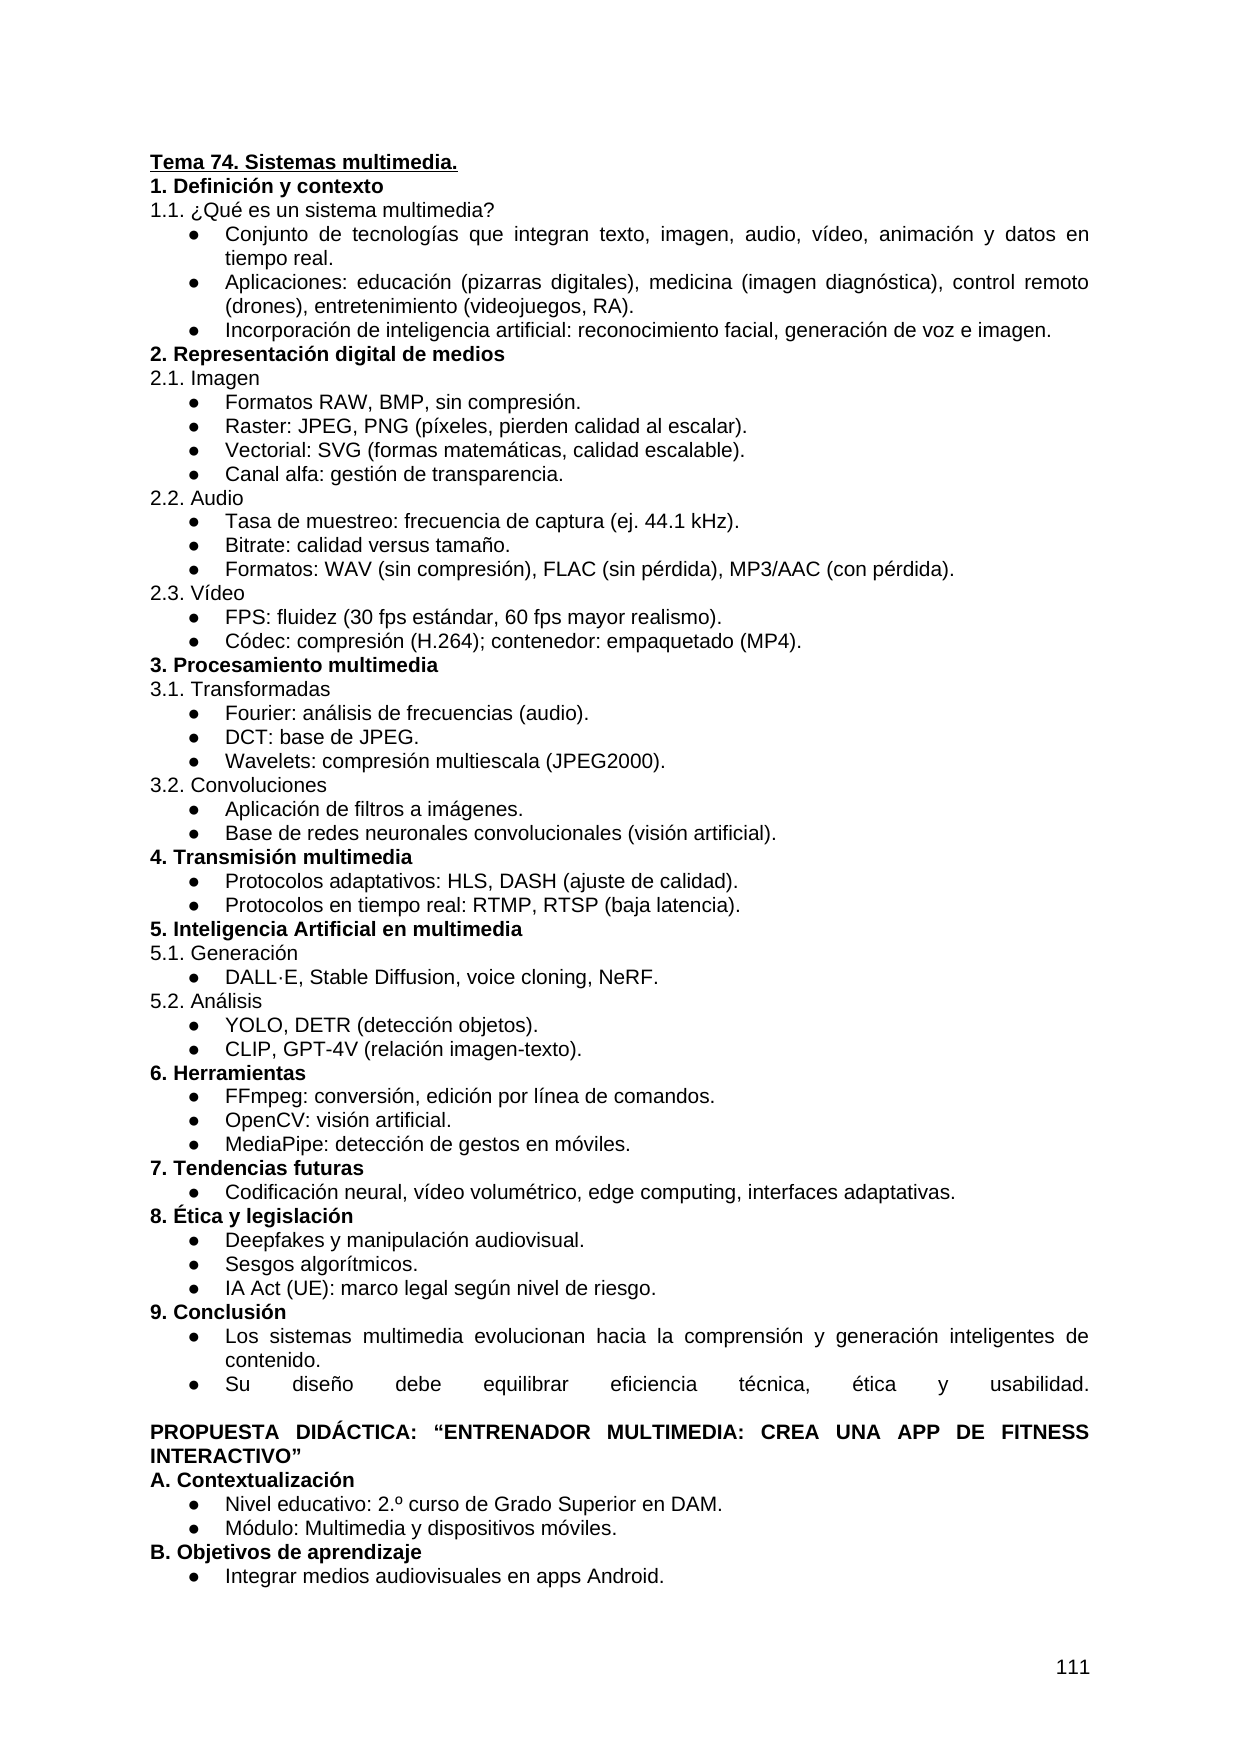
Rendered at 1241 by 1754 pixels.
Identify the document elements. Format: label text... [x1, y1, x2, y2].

list Protocolos adaptativos: HLS, DASH (ajuste de calidad). [187, 869, 1090, 893]
list YOLO, DETR (detección objetos). [187, 1012, 1090, 1036]
list DCT: base de JPEG. [187, 725, 1090, 749]
list Wavelets: compresión multiescala (JPEG2000). [187, 749, 1090, 773]
subtitle 2. Representación digital de medios [150, 342, 1090, 366]
list Formatos: WAV (sin compresión), FLAC (sin pérdida), MP3/AAC (con pérdida). [187, 557, 1090, 581]
list Protocolos en tiempo real: RTMP, RTSP (baja latencia). [187, 893, 1090, 917]
subtitle 4. Transmisión multimedia [150, 845, 1090, 869]
text 2.3. Vídeo [150, 581, 1090, 605]
list Códec: compresión (H.264); contenedor: empaquetado (MP4). [187, 629, 1090, 653]
list Tasa de muestreo: frecuencia de captura (ej. 44.1 kHz). [187, 509, 1090, 533]
list Codificación neural, vídeo volumétrico, edge computing, interfaces adaptativas. [187, 1180, 1090, 1204]
list IA Act (UE): marco legal según nivel de riesgo. [187, 1276, 1090, 1300]
subtitle A. Contextualización [150, 1468, 1090, 1492]
subtitle 8. Ética y legislación [150, 1204, 1090, 1228]
subtitle Tema 74. Sistemas multimedia. [150, 150, 1090, 174]
list Bitrate: calidad versus tamaño. [187, 533, 1090, 557]
list DALL·E, Stable Diffusion, voice cloning, NeRF. [187, 964, 1090, 988]
list Incorporación de inteligencia artificial: reconocimiento facial, generación de voz e imagen. [187, 318, 1090, 342]
text 3.2. Convoluciones [150, 773, 1090, 797]
list Nivel educativo: 2.º curso de Grado Superior en DAM. [187, 1492, 1090, 1516]
text 2.1. Imagen [150, 366, 1090, 389]
list Fourier: análisis de frecuencias (audio). [187, 701, 1090, 725]
list MediaPipe: detección de gestos en móviles. [187, 1132, 1090, 1156]
list Vectorial: SVG (formas matemáticas, calidad escalable). [187, 437, 1090, 461]
list Aplicación de filtros a imágenes. [187, 797, 1090, 821]
list Deepfakes y manipulación audiovisual. [187, 1228, 1090, 1252]
subtitle 5. Inteligencia Artificial en multimedia [150, 917, 1090, 941]
list OpenCV: visión artificial. [187, 1108, 1090, 1132]
list Conjunto de tecnologías que integran texto, imagen, audio, vídeo, animación y datos en tiempo real. [187, 222, 1090, 270]
list Aplicaciones: educación (pizarras digitales), medicina (imagen diagnóstica), control remoto (drones), entretenimiento (videojuegos, RA). [187, 270, 1090, 318]
list Los sistemas multimedia evolucionan hacia la comprensión y generación inteligentes de contenido. [187, 1324, 1090, 1372]
list Canal alfa: gestión de transparencia. [187, 461, 1090, 485]
list Módulo: Multimedia y dispositivos móviles. [187, 1516, 1090, 1539]
text 3.1. Transformadas [150, 677, 1090, 701]
list FPS: fluidez (30 fps estándar, 60 fps mayor realismo). [187, 605, 1090, 629]
text 5.2. Análisis [150, 988, 1090, 1012]
list Formatos RAW, BMP, sin compresión. [187, 389, 1090, 413]
text 1.1. ¿Qué es un sistema multimedia? [150, 198, 1090, 222]
subtitle PROPUESTA DIDÁCTICA: “ENTRENADOR MULTIMEDIA: CREA UNA APP DE FITNESS INTERACTIVO” [150, 1420, 1090, 1468]
text 2.2. Audio [150, 485, 1090, 509]
list CLIP, GPT-4V (relación imagen-texto). [187, 1036, 1090, 1060]
list Raster: JPEG, PNG (píxeles, pierden calidad al escalar). [187, 413, 1090, 437]
subtitle B. Objetivos de aprendizaje [150, 1539, 1090, 1563]
subtitle 7. Tendencias futuras [150, 1156, 1090, 1180]
subtitle 9. Conclusión [150, 1300, 1090, 1324]
list FFmpeg: conversión, edición por línea de comandos. [187, 1084, 1090, 1108]
subtitle 1. Definición y contexto [150, 174, 1090, 198]
list Integrar medios audiovisuales en apps Android. [187, 1563, 1090, 1587]
subtitle 3. Procesamiento multimedia [150, 653, 1090, 677]
text 5.1. Generación [150, 941, 1090, 964]
list Sesgos algorítmicos. [187, 1252, 1090, 1276]
subtitle 6. Herramientas [150, 1060, 1090, 1084]
list Su diseño debe equilibrar eficiencia técnica, ética y usabilidad. [187, 1372, 1090, 1420]
list Base de redes neuronales convolucionales (visión artificial). [187, 821, 1090, 845]
